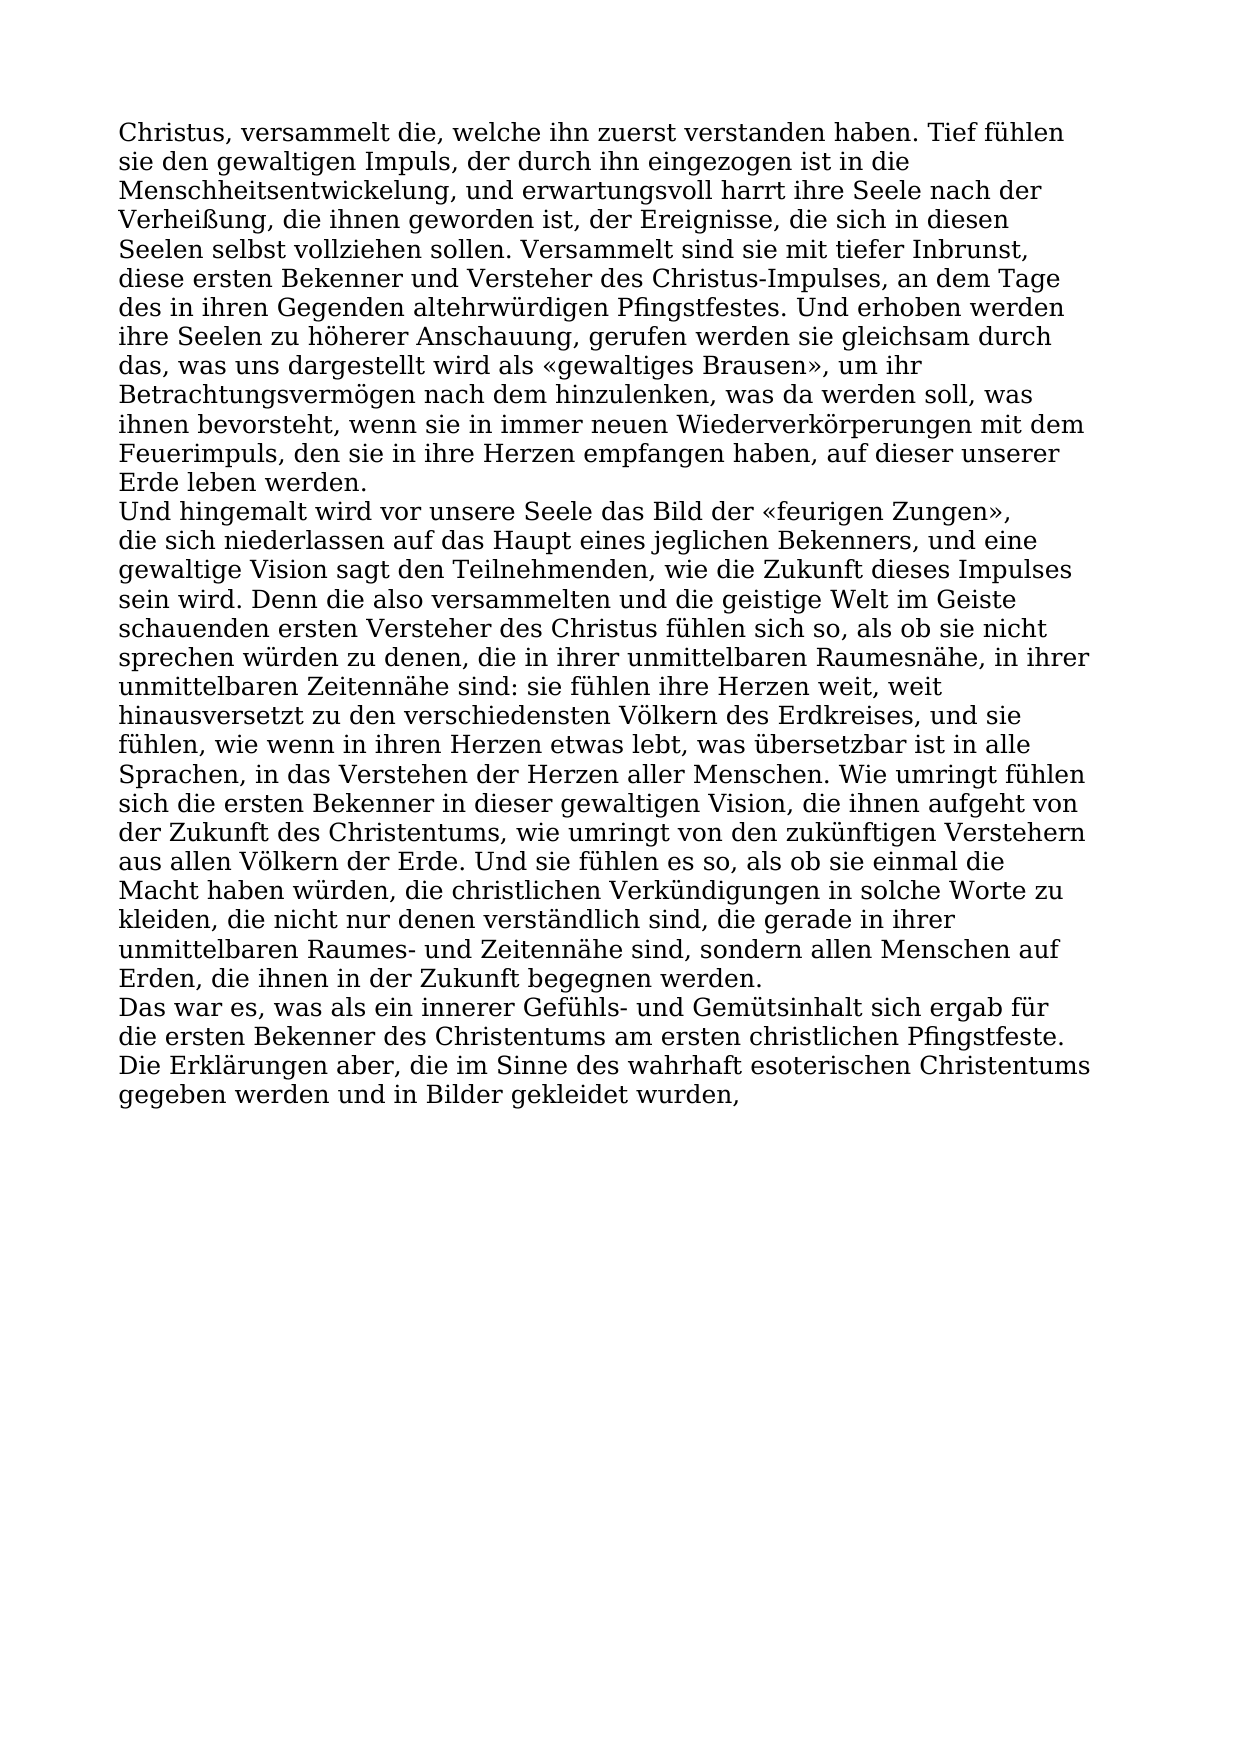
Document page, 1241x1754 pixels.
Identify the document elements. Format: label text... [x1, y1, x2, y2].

text unmittelbaren Zeitennähe sind: sie fühlen ihre Herzen weit, weit [118, 672, 1122, 701]
text sich die ersten Bekenner in dieser gewaltigen Vision, die ihnen aufgeht von [118, 789, 1122, 818]
text Christus, versammelt die, welche ihn zuerst verstanden haben. Tief fühlen [118, 118, 1122, 147]
text Sprachen, in das Verstehen der Herzen aller Menschen. Wie umringt fühlen [118, 760, 1122, 789]
text ihnen bevorsteht, wenn sie in immer neuen Wiederverkörperungen mit dem [118, 410, 1122, 439]
text gegeben werden und in Bilder gekleidet wurden, [118, 1081, 1122, 1110]
text ihre Seelen zu höherer Anschauung, gerufen werden sie gleichsam durch [118, 322, 1122, 351]
text schauenden ersten Versteher des Christus fühlen sich so, als ob sie nicht [118, 614, 1122, 643]
text sprechen würden zu denen, die in ihrer unmittelbaren Raumesnähe, in ihrer [118, 643, 1122, 672]
text Betrachtungsvermögen nach dem hinzulenken, was da werden soll, was [118, 381, 1122, 410]
text Erden, die ihnen in der Zukunft begegnen werden. [118, 964, 1122, 993]
text sie den gewaltigen Impuls, der durch ihn eingezogen ist in die [118, 147, 1122, 176]
text fühlen, wie wenn in ihren Herzen etwas lebt, was übersetzbar ist in alle [118, 731, 1122, 760]
text Und hingemalt wird vor unsere Seele das Bild der «feurigen Zungen», [118, 497, 1122, 526]
text hinausversetzt zu den verschiedensten Völkern des Erdkreises, und sie [118, 701, 1122, 731]
text Seelen selbst vollziehen sollen. Versammelt sind sie mit tiefer Inbrunst, [118, 235, 1122, 264]
text aus allen Völkern der Erde. Und sie fühlen es so, als ob sie einmal die [118, 847, 1122, 876]
text Verheißung, die ihnen geworden ist, der Ereignisse, die sich in diesen [118, 206, 1122, 235]
text die ersten Bekenner des Christentums am ersten christlichen Pfingstfeste. [118, 1022, 1122, 1051]
text diese ersten Bekenner und Versteher des Christus-Impulses, an dem Tage [118, 264, 1122, 293]
text die sich niederlassen auf das Haupt eines jeglichen Bekenners, und eine [118, 526, 1122, 556]
text Macht haben würden, die christlichen Verkündigungen in solche Worte zu [118, 876, 1122, 906]
text des in ihren Gegenden altehrwürdigen Pfingstfestes. Und erhoben werden [118, 293, 1122, 322]
text unmittelbaren Raumes- und Zeitennähe sind, sondern allen Menschen auf [118, 935, 1122, 964]
text Erde leben werden. [118, 468, 1122, 497]
text Menschheitsentwickelung, und erwartungsvoll harrt ihre Seele nach der [118, 176, 1122, 206]
text kleiden, die nicht nur denen verständlich sind, die gerade in ihrer [118, 906, 1122, 935]
text der Zukunft des Christentums, wie umringt von den zukünftigen Verstehern [118, 818, 1122, 847]
text sein wird. Denn die also versammelten und die geistige Welt im Geiste [118, 585, 1122, 614]
text gewaltige Vision sagt den Teilnehmenden, wie die Zukunft dieses Impulses [118, 556, 1122, 585]
text Feuerimpuls, den sie in ihre Herzen empfangen haben, auf dieser unserer [118, 439, 1122, 468]
text Das war es, was als ein innerer Gefühls- und Gemütsinhalt sich ergab für [118, 993, 1122, 1022]
text Die Erklärungen aber, die im Sinne des wahrhaft esoterischen Christentums [118, 1051, 1122, 1081]
text das, was uns dargestellt wird als «gewaltiges Brausen», um ihr [118, 351, 1122, 381]
